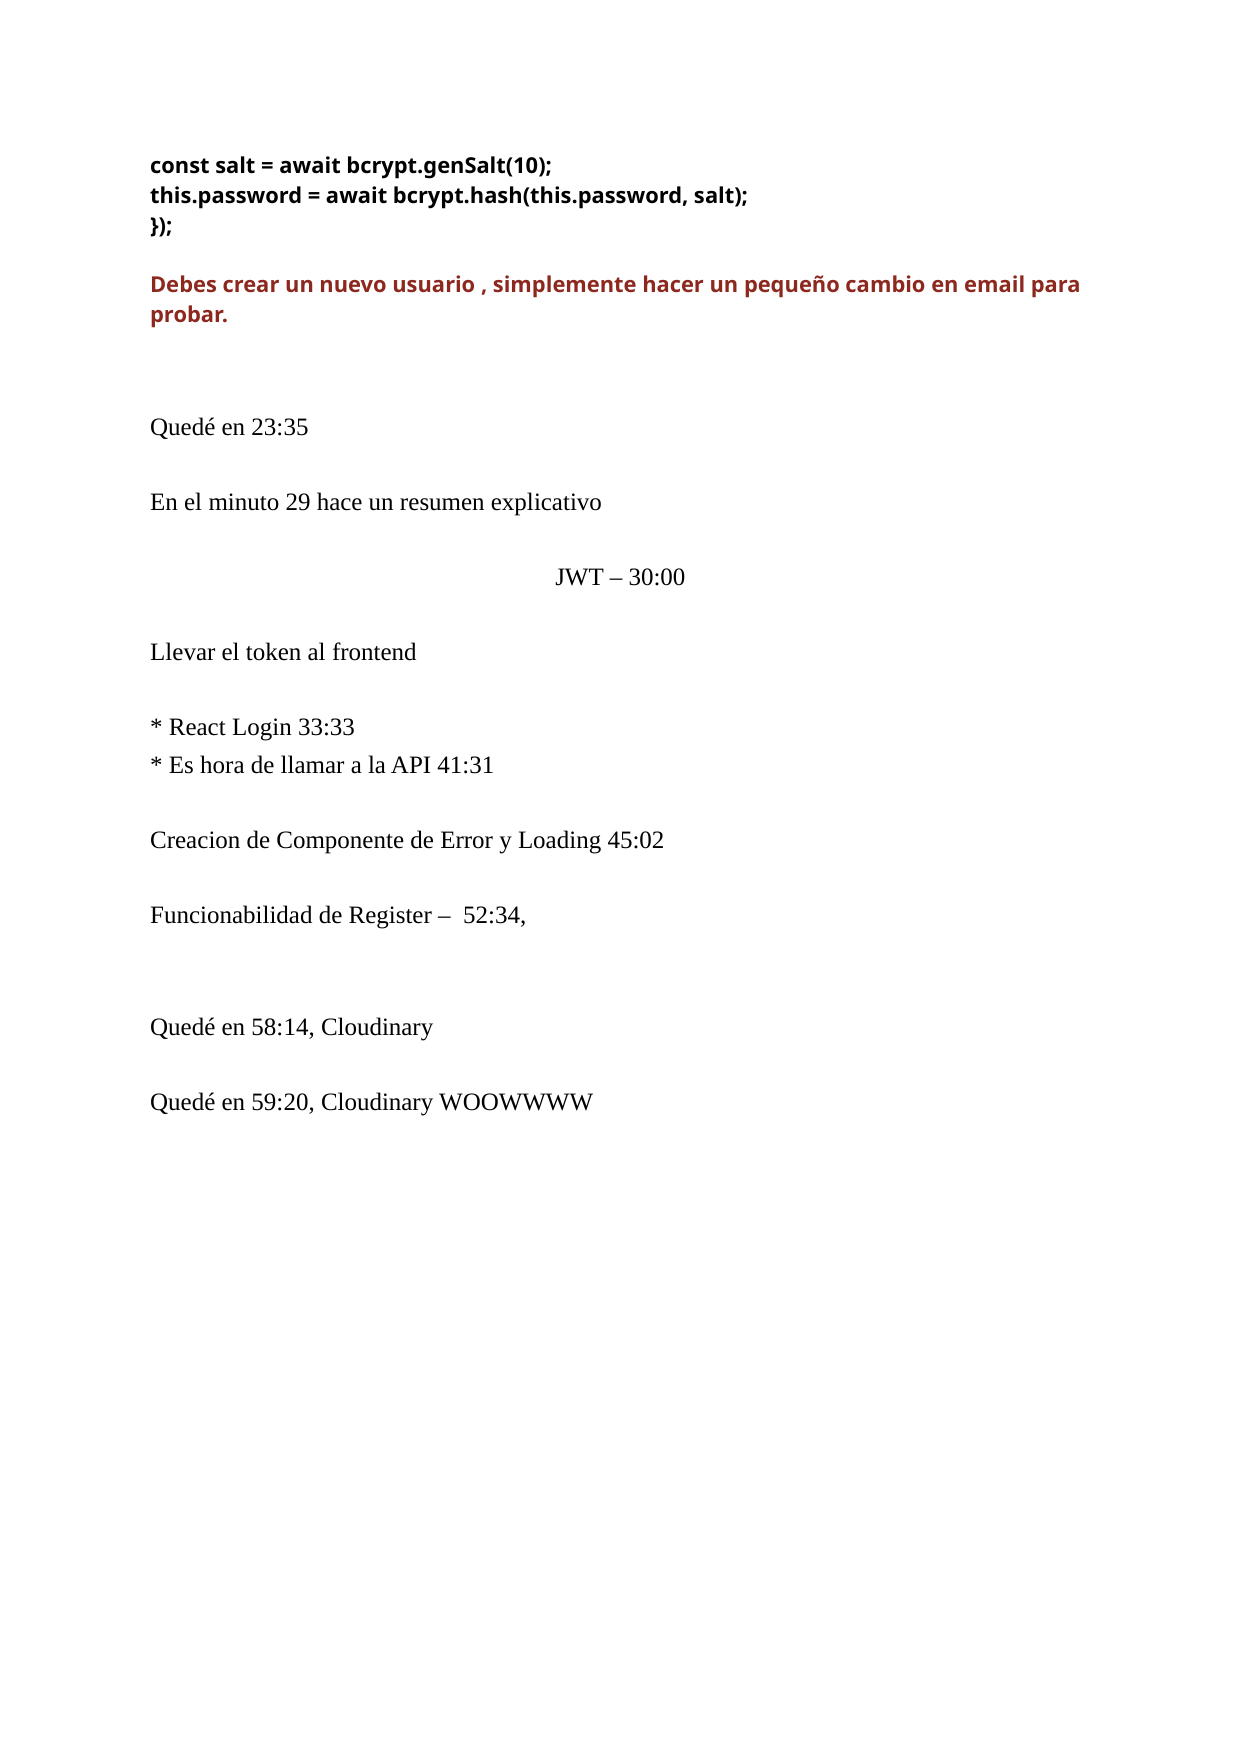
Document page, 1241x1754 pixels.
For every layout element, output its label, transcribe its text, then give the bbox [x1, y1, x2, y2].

text }); [150, 209, 1090, 239]
text Quedé en 58:14, Cloudinary [150, 1004, 1090, 1041]
text * React Login 33:33 [150, 704, 1090, 741]
text Llevar el token al frontend [150, 629, 1090, 666]
text Debes crear un nuevo usuario , simplemente hacer un pequeño cambio en email para probar. [150, 269, 1090, 329]
text Creacion de Componente de Error y Loading 45:02 [150, 816, 1090, 854]
text this.password = await bcrypt.hash(this.password, salt); [150, 180, 1090, 209]
text const salt = await bcrypt.genSalt(10); [150, 150, 1090, 180]
text * Es hora de llamar a la API 41:31 [150, 741, 1090, 779]
text Quedé en 59:20, Cloudinary WOOWWWW [150, 1079, 1090, 1116]
text Funcionabilidad de Register – 52:34, [150, 891, 1090, 929]
text JWT – 30:00 [150, 554, 1090, 591]
text En el minuto 29 hace un resumen explicativo [150, 479, 1090, 516]
text Quedé en 23:35 [150, 404, 1090, 441]
